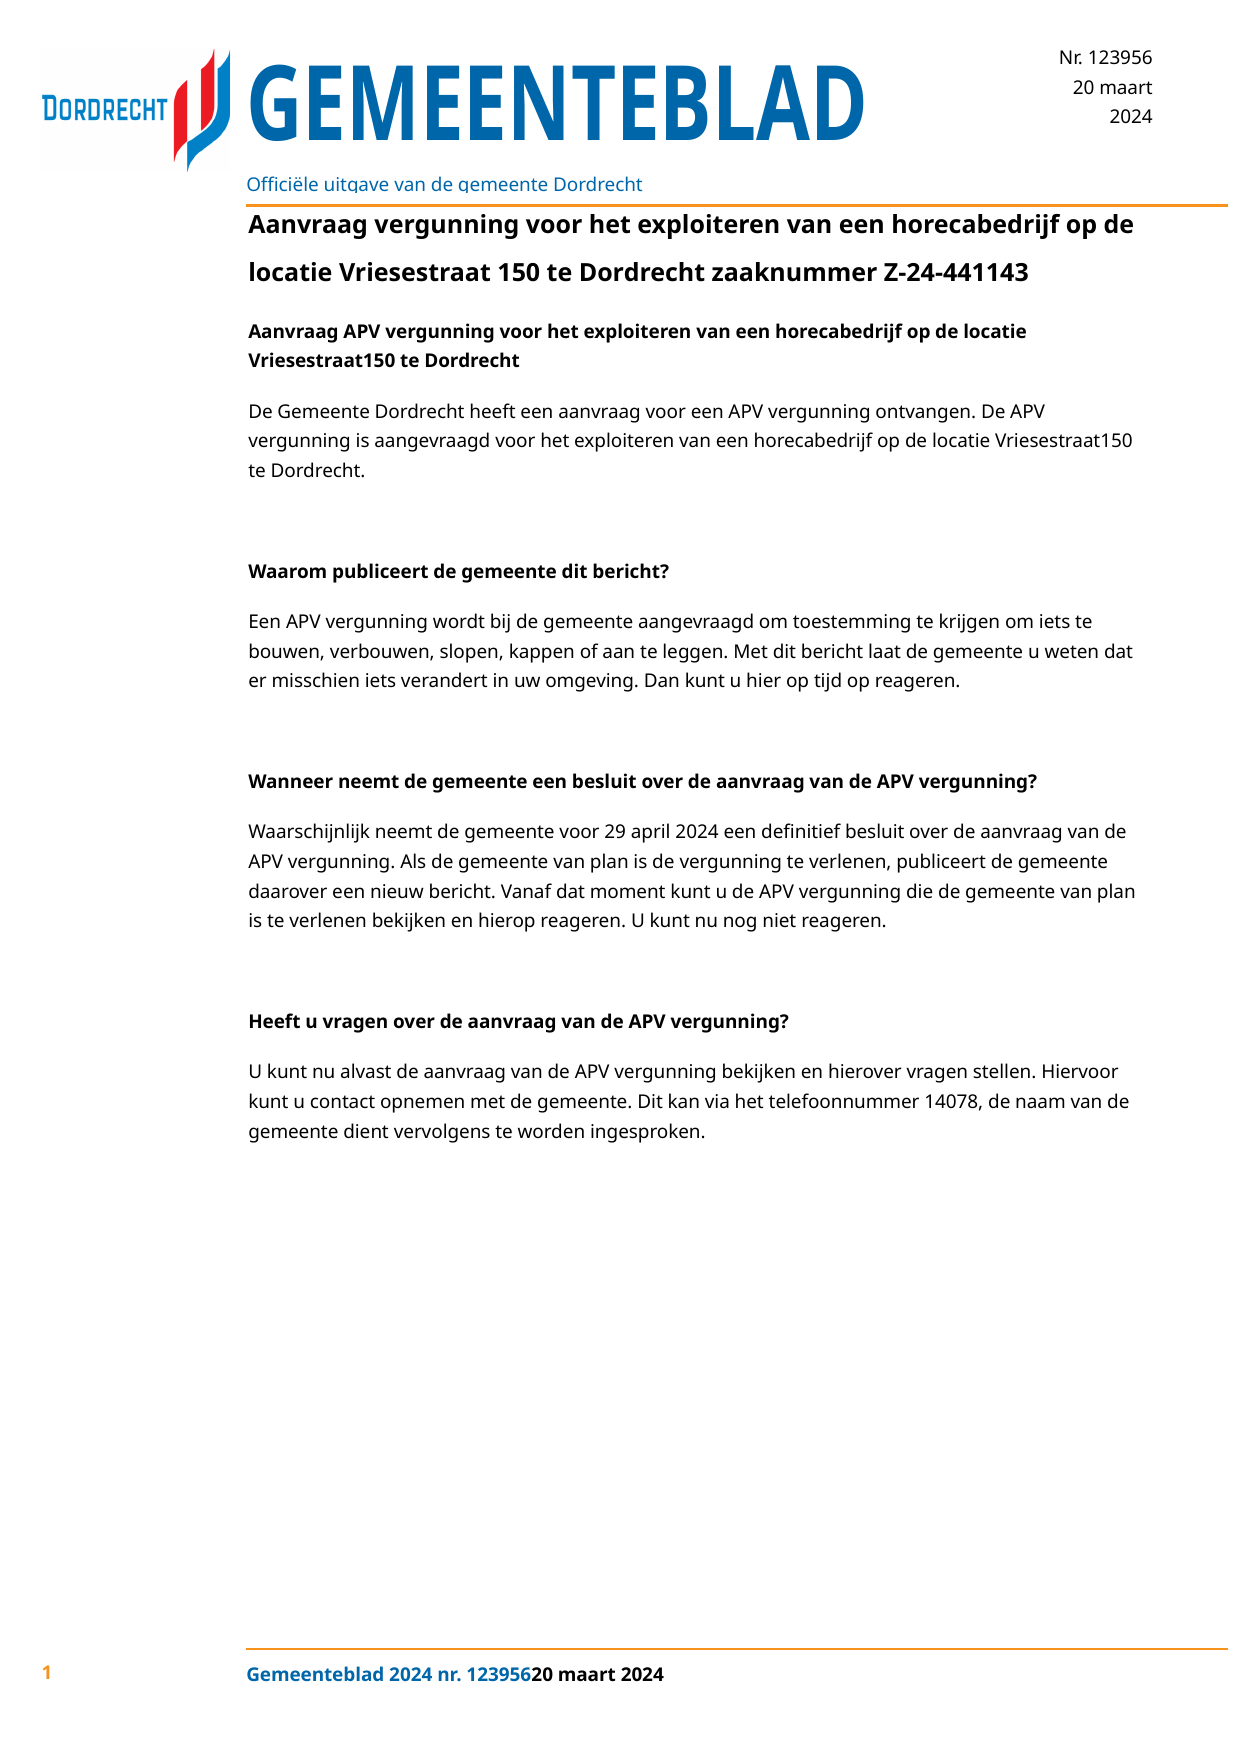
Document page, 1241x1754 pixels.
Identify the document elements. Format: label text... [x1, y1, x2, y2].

picture [41, 47, 231, 172]
text Heeft u vragen over de aanvraag van de APV vergunning? [248, 1008, 1152, 1034]
text Een APV vergunning wordt bij de gemeente aangevraagd om toestemming te krijgen om iets te bouwen, verbouwen, slopen, kappen of aan te leggen. Met dit bericht laat de gemeente u weten dat er misschien iets verandert in uw omgeving. Dan kunt u hier op tijd op reageren. [248, 608, 1152, 693]
text U kunt nu alvast de aanvraag van de APV vergunning bekijken en hierover vragen stellen. Hiervoor kunt u contact opnemen met de gemeente. Dit kan via het telefoonnummer 14078, de naam van de gemeente dient vervolgens te worden ingesproken. [248, 1059, 1152, 1144]
text Wanneer neemt de gemeente een besluit over de aanvraag van de APV vergunning? [248, 768, 1152, 794]
text Waarschijnlijk neemt de gemeente voor 29 april 2024 een definitief besluit over de aanvraag van de APV vergunning. Als de gemeente van plan is de vergunning te verlenen, publiceert de gemeente daarover een nieuw bericht. Vanaf dat moment kunt u de APV vergunning die de gemeente van plan is te verlenen bekijken en hierop reageren. U kunt nu nog niet reageren. [248, 819, 1152, 933]
text Waarom publiceert de gemeente dit bericht? [248, 558, 1152, 584]
text De Gemeente Dordrecht heeft een aanvraag voor een APV vergunning ontvangen. De APV vergunning is aangevraagd voor het exploiteren van een horecabedrijf op de locatie Vriesestraat150 te Dordrecht. [248, 398, 1152, 483]
text Aanvraag APV vergunning voor het exploiteren van een horecabedrijf op de locatie Vriesestraat150 te Dordrecht [248, 318, 1152, 373]
text Aanvraag vergunning voor het exploiteren van een horecabedrijf op de locatie Vriesestraat 150 te Dordrecht zaaknummer Z-24-441143 [248, 207, 1152, 288]
